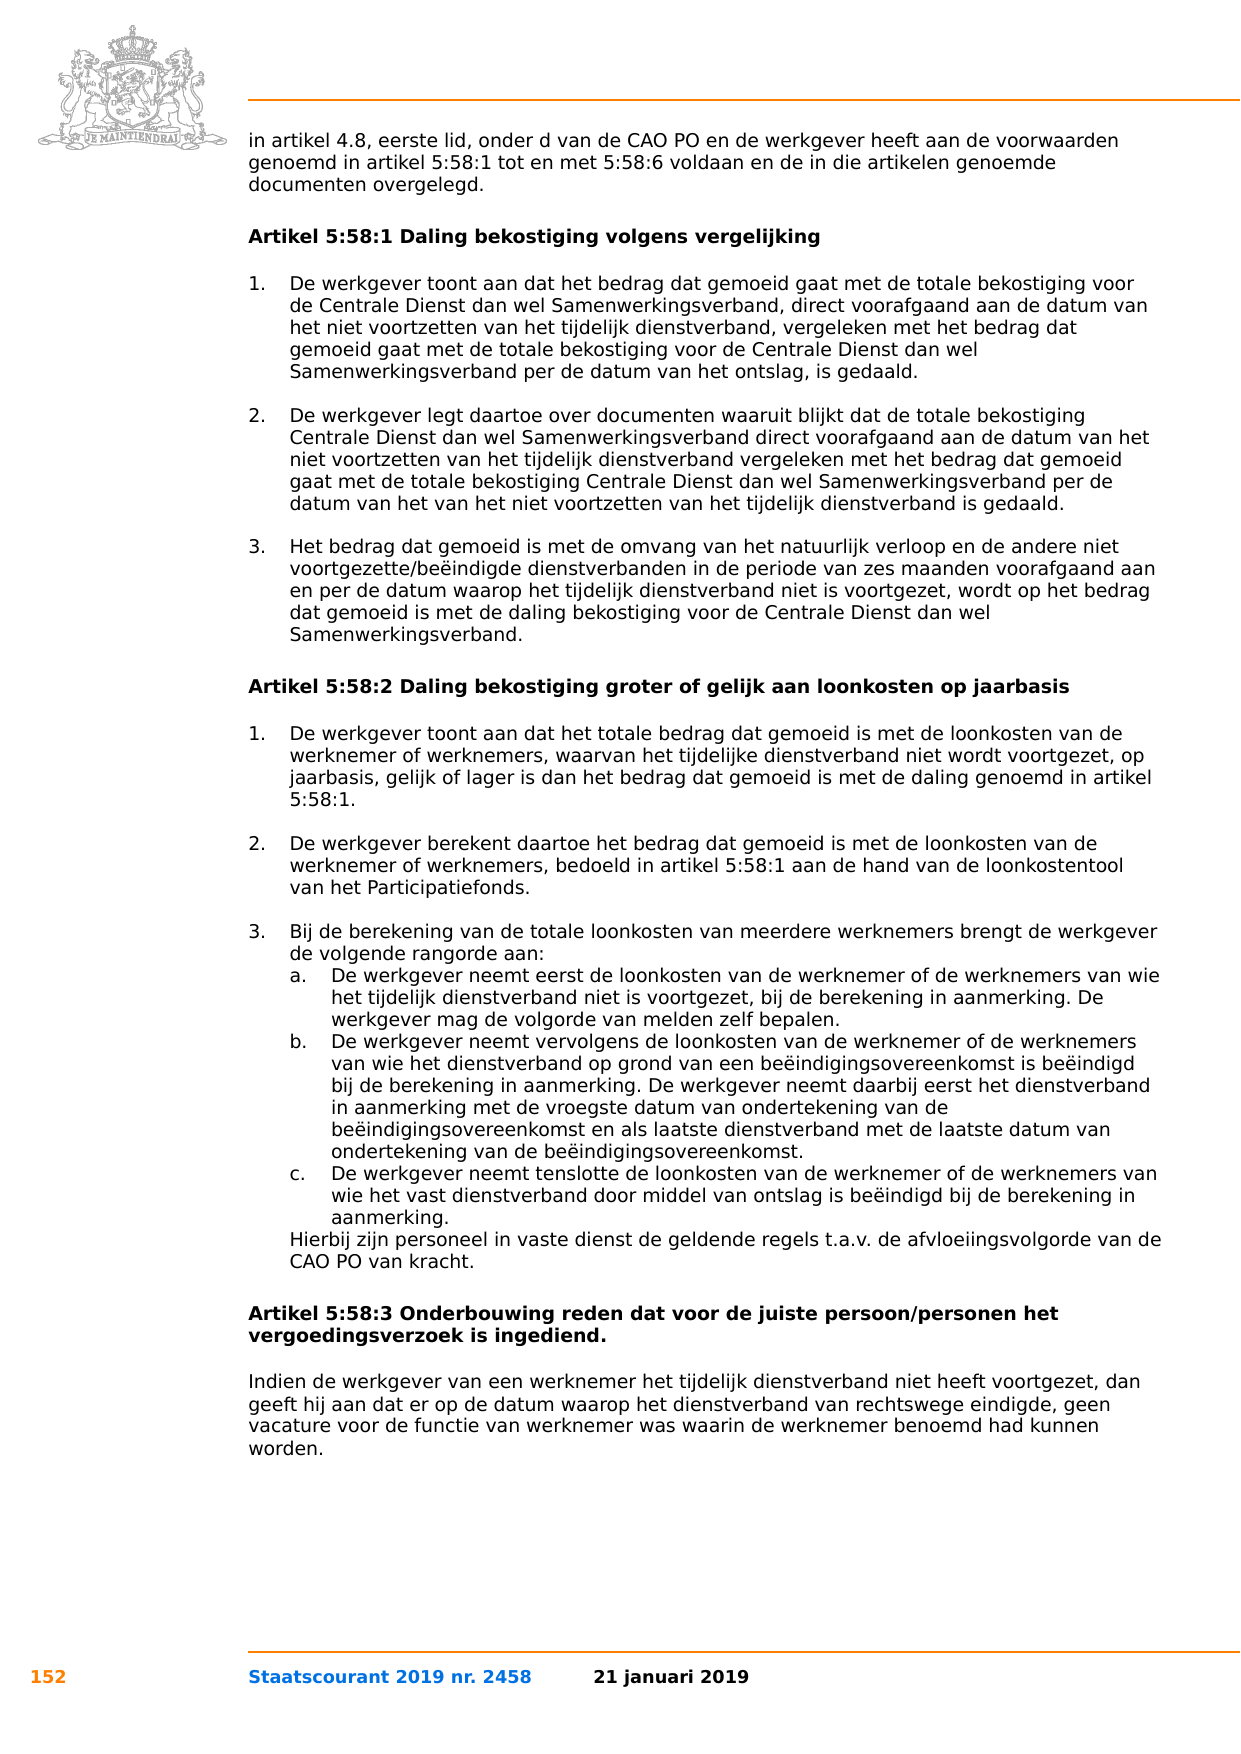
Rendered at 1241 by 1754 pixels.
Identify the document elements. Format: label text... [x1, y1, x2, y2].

text a. De werkgever neemt eerst de loonkosten van de werknemer of de werknemers van wie het tijdelijk dienstverband niet is voortgezet, bij de berekening in aanmerking. De werkgever mag de volgorde van melden zelf bepalen. [289, 965, 1163, 1031]
text c. De werkgever neemt tenslotte de loonkosten van de werknemer of de werknemers van wie het vast dienstverband door middel van ontslag is beëindigd bij de berekening in aanmerking. [289, 1163, 1163, 1228]
text Indien de werkgever van een werknemer het tijdelijk dienstverband niet heeft voortgezet, dan geeft hij aan dat er op de datum waarop het dienstverband van rechtswege eindigde, geen vacature voor de functie van werknemer was waarin de werknemer benoemd had kunnen worden. [248, 1371, 1163, 1459]
text b. De werkgever neemt vervolgens de loonkosten van de werknemer of de werknemers van wie het dienstverband op grond van een beëindigingsovereenkomst is beëindigd bij de berekening in aanmerking. De werkgever neemt daarbij eerst het dienstverband in aanmerking met de vroegste datum van ondertekening van de beëindigingsovereenkomst en als laatste dienstverband met de laatste datum van ondertekening van de beëindigingsovereenkomst. [289, 1031, 1163, 1163]
text Hierbij zijn personeel in vaste dienst de geldende regels t.a.v. de afvloeiingsvolgorde van de CAO PO van kracht. [289, 1228, 1163, 1272]
subtitle Artikel 5:58:2 Daling bekostiging groter of gelijk aan loonkosten op jaarbasis [248, 676, 1163, 698]
text 2. De werkgever legt daartoe over documenten waaruit blijkt dat de totale bekostiging Centrale Dienst dan wel Samenwerkingsverband direct voorafgaand aan de datum van het niet voortzetten van het tijdelijk dienstverband vergeleken met het bedrag dat gemoeid gaat met de totale bekostiging Centrale Dienst dan wel Samenwerkingsverband per de datum van het van het niet voortzetten van het tijdelijk dienstverband is gedaald. [248, 404, 1163, 514]
picture [38, 25, 227, 150]
subtitle Artikel 5:58:3 Onderbouwing reden dat voor de juiste persoon/personen het vergoedingsverzoek is ingediend. [248, 1302, 1163, 1346]
text 2. De werkgever berekent daartoe het bedrag dat gemoeid is met de loonkosten van de werknemer of werknemers, bedoeld in artikel 5:58:1 aan de hand van de loonkostentool van het Participatiefonds. [248, 833, 1163, 899]
text in artikel 4.8, eerste lid, onder d van de CAO PO en de werkgever heeft aan de voorwaarden genoemd in artikel 5:58:1 tot en met 5:58:6 voldaan en de in die artikelen genoemde documenten overgelegd. [248, 130, 1163, 196]
text 3. Bij de berekening van de totale loonkosten van meerdere werknemers brengt de werkgever de volgende rangorde aan: [248, 921, 1163, 965]
subtitle Artikel 5:58:1 Daling bekostiging volgens vergelijking [248, 226, 1163, 248]
text 3. Het bedrag dat gemoeid is met de omvang van het natuurlijk verloop en de andere niet voortgezette/beëindigde dienstverbanden in de periode van zes maanden voorafgaand aan en per de datum waarop het tijdelijk dienstverband niet is voortgezet, wordt op het bedrag dat gemoeid is met de daling bekostiging voor de Centrale Dienst dan wel Samenwerkingsverband. [248, 536, 1163, 646]
text 1. De werkgever toont aan dat het bedrag dat gemoeid gaat met de totale bekostiging voor de Centrale Dienst dan wel Samenwerkingsverband, direct voorafgaand aan de datum van het niet voortzetten van het tijdelijk dienstverband, vergeleken met het bedrag dat gemoeid gaat met de totale bekostiging voor de Centrale Dienst dan wel Samenwerkingsverband per de datum van het ontslag, is gedaald. [248, 273, 1163, 383]
text 1. De werkgever toont aan dat het totale bedrag dat gemoeid is met de loonkosten van de werknemer of werknemers, waarvan het tijdelijke dienstverband niet wordt voortgezet, op jaarbasis, gelijk of lager is dan het bedrag dat gemoeid is met de daling genoemd in artikel 5:58:1. [248, 723, 1163, 811]
